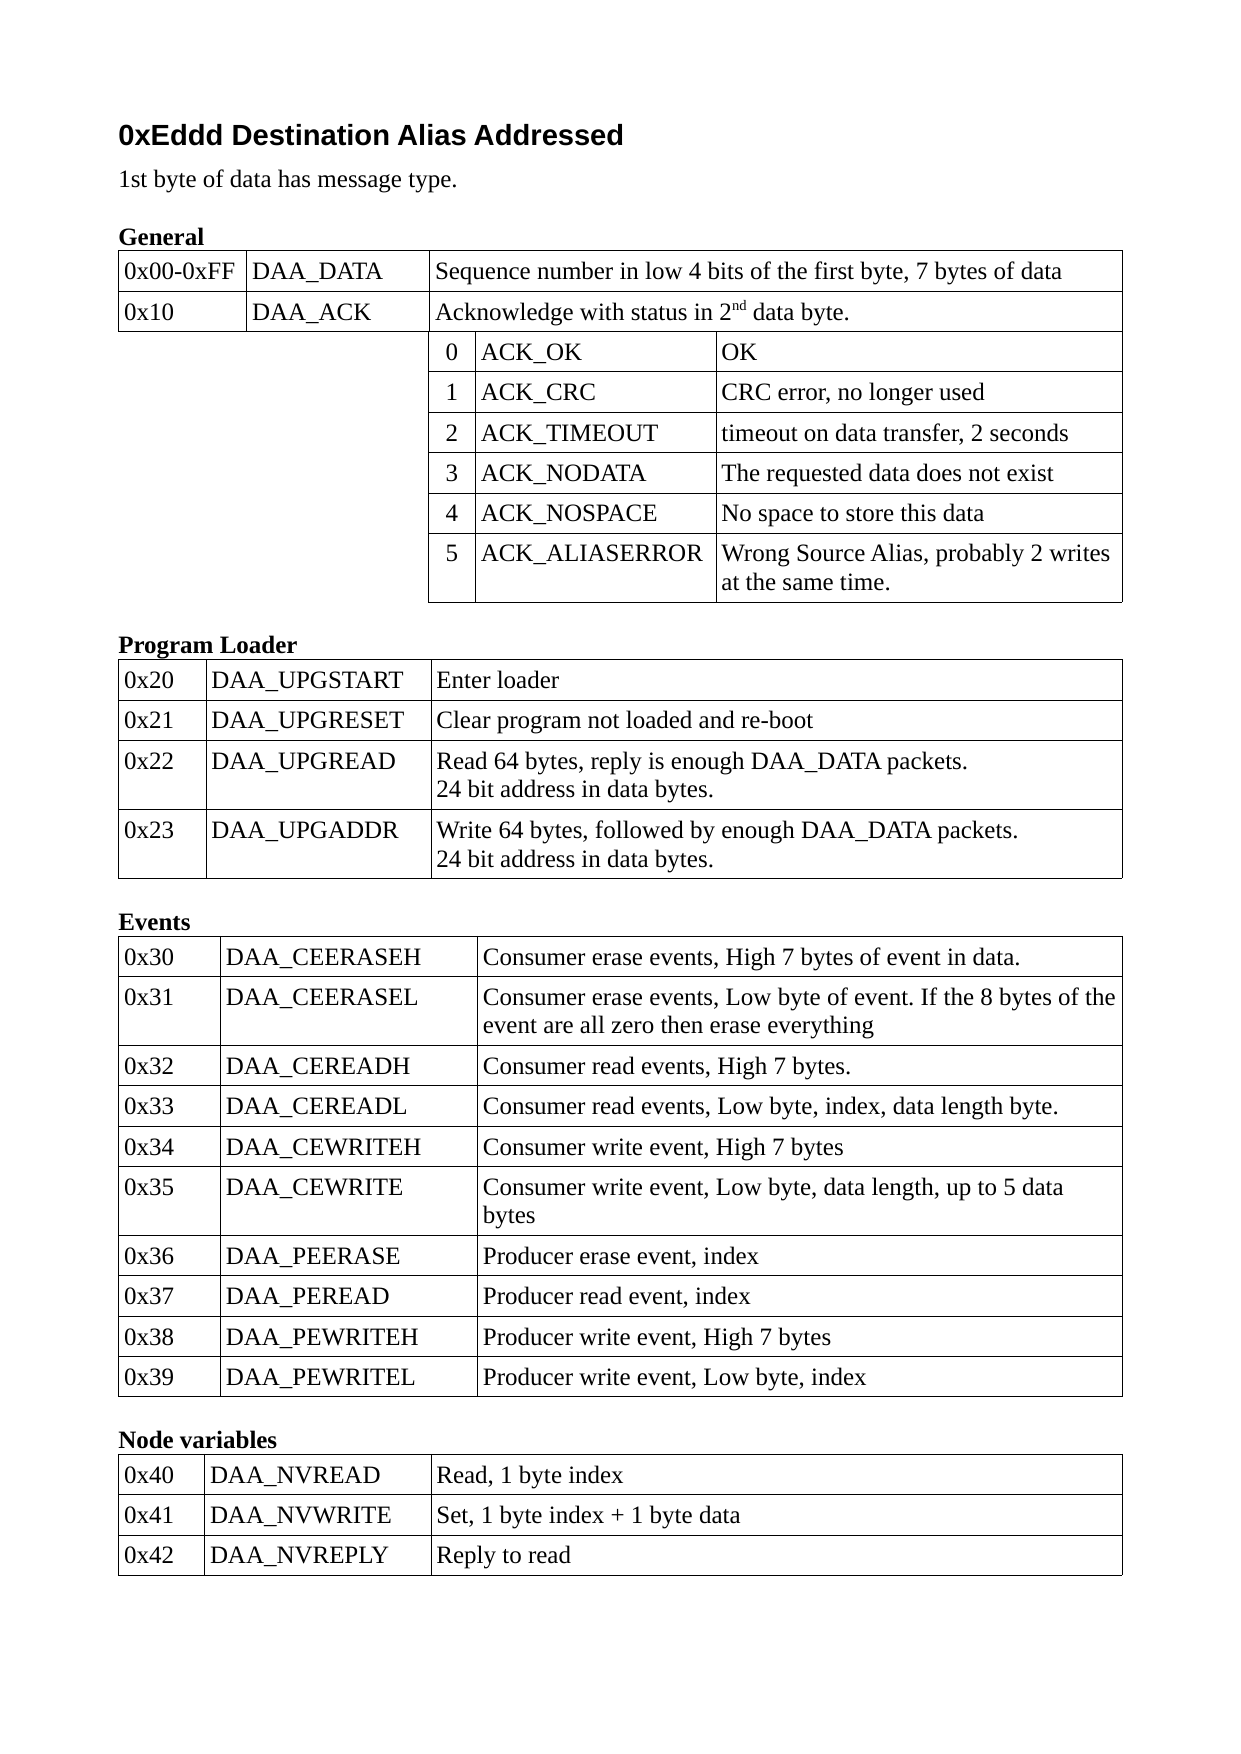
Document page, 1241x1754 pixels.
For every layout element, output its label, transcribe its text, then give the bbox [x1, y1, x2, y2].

table_cell The requested data does not exist [717, 453, 1122, 492]
table_cell Reply to read [432, 1536, 1122, 1575]
table_cell 0x37 [119, 1276, 220, 1316]
table_cell No space to store this data [717, 494, 1122, 533]
table_cell DAA_CEREADH [221, 1046, 477, 1085]
table_header DAA_NVREAD [205, 1455, 431, 1494]
table_cell 0x23 [119, 810, 206, 878]
table_cell ACK_ALIASERROR [476, 534, 716, 602]
table_cell DAA_ACK [247, 292, 429, 331]
table_cell ACK_NODATA [476, 453, 716, 492]
table_cell Clear program not loaded and re-boot [432, 701, 1122, 740]
table_cell 0x36 [119, 1236, 220, 1275]
table_cell DAA_PEWRITEH [221, 1317, 477, 1356]
table_cell Producer erase event, index [478, 1236, 1122, 1275]
text Program Loader [118, 631, 1122, 659]
table_cell Acknowledge with status in 2nd data byte. [430, 292, 1122, 331]
table_header Consumer erase events, High 7 bytes of event in data. [478, 937, 1122, 976]
table_header 0 [429, 332, 475, 371]
table_cell ACK_CRC [476, 372, 716, 412]
table_cell 1 [429, 372, 475, 412]
table_cell 0x32 [119, 1046, 220, 1085]
table_header 0x00-0xFF [119, 251, 246, 291]
table_cell 0x38 [119, 1317, 220, 1356]
table_cell CRC error, no longer used [717, 372, 1122, 412]
table_cell DAA_CEWRITE [221, 1167, 477, 1235]
text 1st byte of data has message type. [118, 164, 1122, 193]
table_cell Consumer read events, Low byte, index, data length byte. [478, 1086, 1122, 1126]
table_cell Producer read event, index [478, 1276, 1122, 1316]
table_cell Write 64 bytes, followed by enough DAA_DATA packets. 24 bit address in data bytes. [432, 810, 1122, 878]
table_cell 0x41 [119, 1495, 204, 1534]
table_header OK [717, 332, 1122, 371]
table_header 0x40 [119, 1455, 204, 1494]
table_cell ACK_TIMEOUT [476, 413, 716, 452]
table_header ACK_OK [476, 332, 716, 371]
table_cell DAA_PEWRITEL [221, 1357, 477, 1396]
subtitle 0xEddd Destination Alias Addressed [118, 118, 1122, 152]
table_cell 0x10 [119, 292, 246, 331]
table_cell DAA_CEERASEL [221, 977, 477, 1045]
table_cell Wrong Source Alias, probably 2 writes at the same time. [717, 534, 1122, 602]
table_cell Consumer erase events, Low byte of event. If the 8 bytes of the event are all zero then erase everything [478, 977, 1122, 1045]
table_header Enter loader [432, 660, 1122, 700]
table_cell 2 [429, 413, 475, 452]
table_cell DAA_NVWRITE [205, 1495, 431, 1534]
table_cell 4 [429, 494, 475, 533]
text Events [118, 907, 1122, 936]
table_cell 5 [429, 534, 475, 602]
table_cell DAA_PEERASE [221, 1236, 477, 1275]
table_cell 0x31 [119, 977, 220, 1045]
table_header DAA_UPGSTART [207, 660, 431, 700]
table_cell Consumer write event, High 7 bytes [478, 1127, 1122, 1166]
table_cell DAA_UPGRESET [207, 701, 431, 740]
table_cell Producer write event, High 7 bytes [478, 1317, 1122, 1356]
table_cell DAA_CEREADL [221, 1086, 477, 1126]
table_cell timeout on data transfer, 2 seconds [717, 413, 1122, 452]
table_header 0x30 [119, 937, 220, 976]
table_header DAA_CEERASEH [221, 937, 477, 976]
table_cell 0x22 [119, 741, 206, 809]
table_cell 0x39 [119, 1357, 220, 1396]
table_cell Consumer read events, High 7 bytes. [478, 1046, 1122, 1085]
table_cell DAA_PEREAD [221, 1276, 477, 1316]
table_header Sequence number in low 4 bits of the first byte, 7 bytes of data [430, 251, 1122, 291]
table_cell Set, 1 byte index + 1 byte data [432, 1495, 1122, 1534]
table_cell 0x21 [119, 701, 206, 740]
table_cell 0x34 [119, 1127, 220, 1166]
text Node variables [118, 1425, 1122, 1454]
text General [118, 222, 1122, 250]
table_cell DAA_NVREPLY [205, 1536, 431, 1575]
table_cell ACK_NOSPACE [476, 494, 716, 533]
table_cell 3 [429, 453, 475, 492]
table_cell DAA_CEWRITEH [221, 1127, 477, 1166]
table_cell 0x33 [119, 1086, 220, 1126]
table_cell 0x35 [119, 1167, 220, 1235]
table_cell Consumer write event, Low byte, data length, up to 5 data bytes [478, 1167, 1122, 1235]
table_cell Producer write event, Low byte, index [478, 1357, 1122, 1396]
table_cell DAA_UPGADDR [207, 810, 431, 878]
table_cell DAA_UPGREAD [207, 741, 431, 809]
table_header 0x20 [119, 660, 206, 700]
table_cell Read 64 bytes, reply is enough DAA_DATA packets. 24 bit address in data bytes. [432, 741, 1122, 809]
table_header DAA_DATA [247, 251, 429, 291]
table_header Read, 1 byte index [432, 1455, 1122, 1494]
table_cell 0x42 [119, 1536, 204, 1575]
